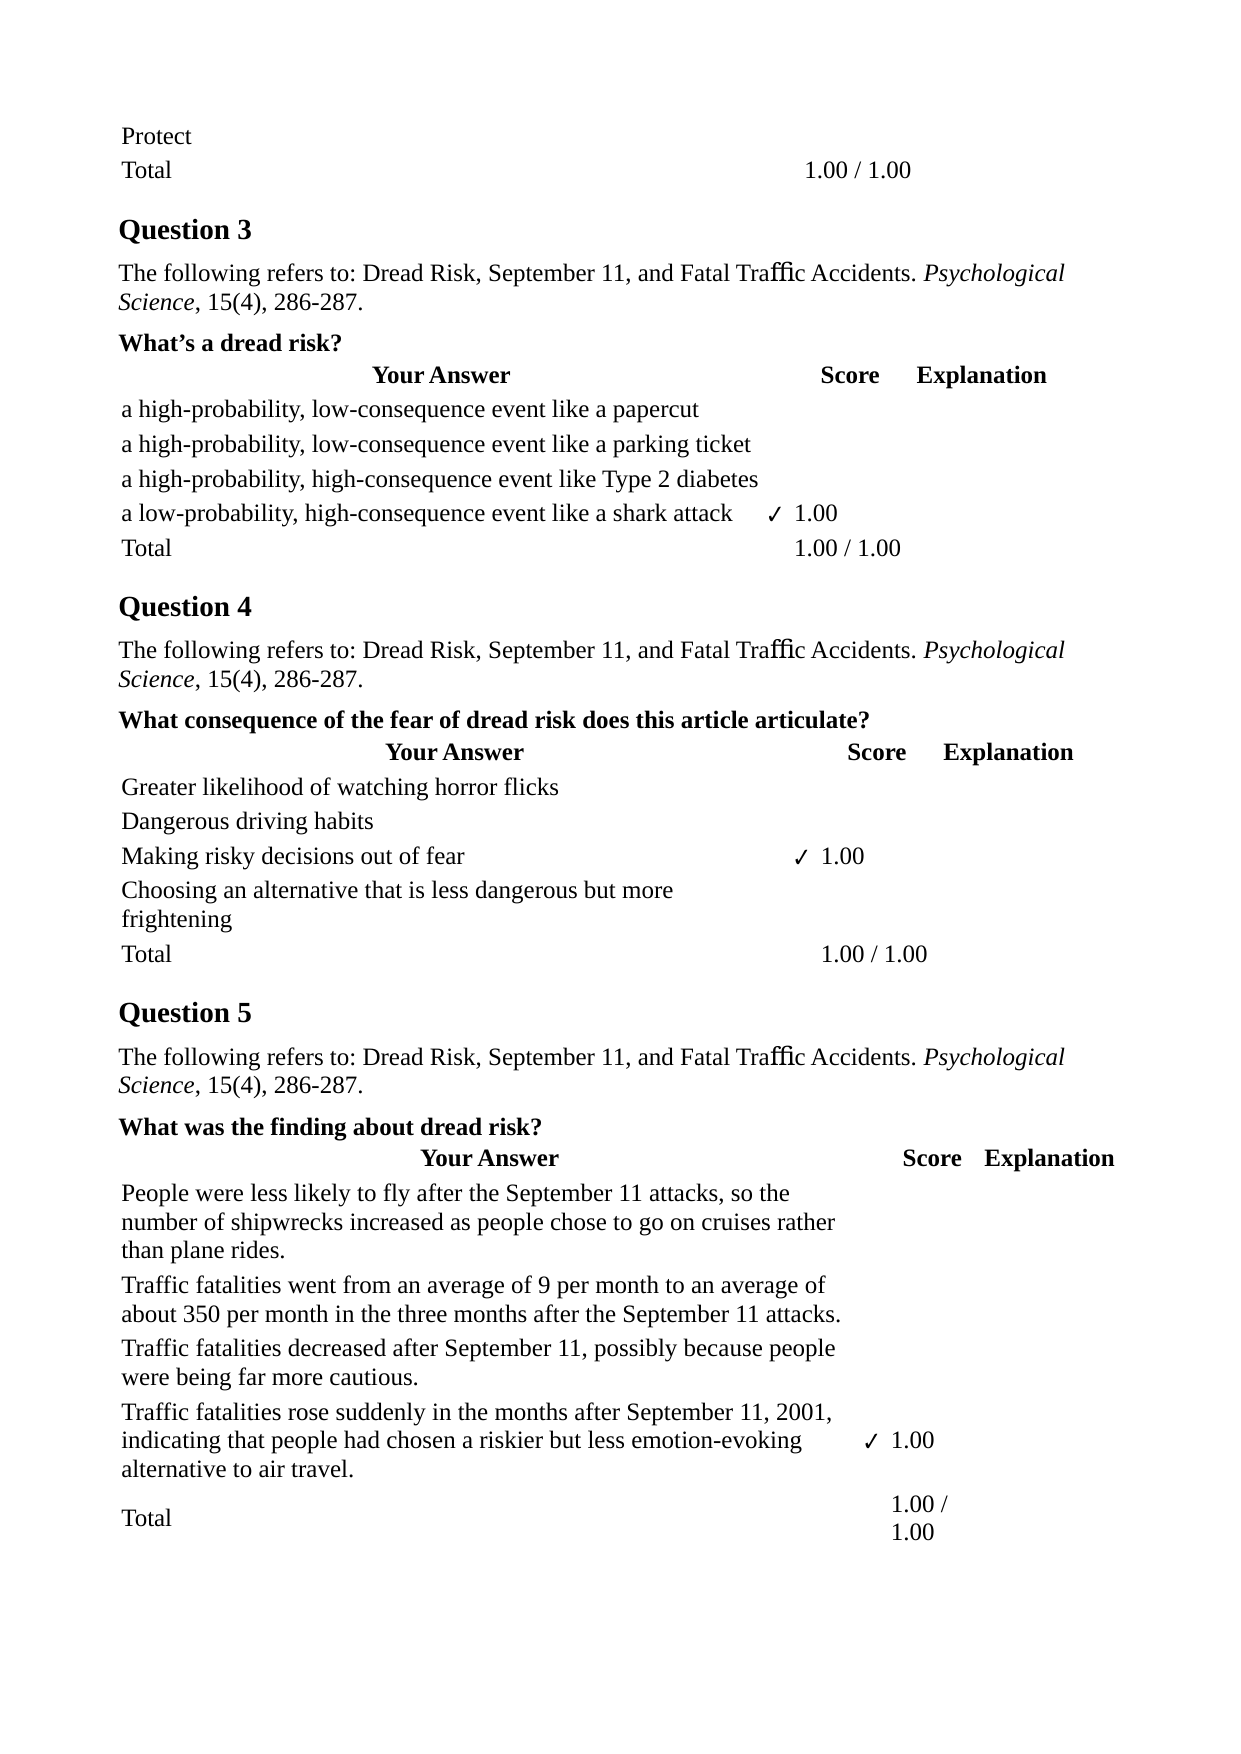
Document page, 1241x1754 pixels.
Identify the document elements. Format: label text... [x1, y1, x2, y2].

table_cell [861, 1330, 888, 1394]
subtitle Question 4 [118, 589, 1122, 623]
table_cell [791, 804, 818, 838]
table_cell [919, 118, 1064, 153]
table_cell [977, 1267, 1122, 1330]
table_cell [936, 804, 1081, 838]
table_cell [909, 461, 1054, 495]
table_cell [791, 936, 818, 971]
table_cell [919, 153, 1064, 187]
table_cell [791, 426, 909, 461]
table_cell ✔ [861, 1394, 888, 1486]
text What was the finding about dread risk? [118, 1112, 1122, 1140]
table_cell 1.00 / 1.00 [818, 936, 936, 971]
table_cell Total [118, 530, 764, 564]
table_cell [861, 1175, 888, 1267]
table_cell Choosing an alternative that is less dangerous but more frightening [118, 873, 791, 936]
table_cell People were less likely to fly after the September 11 attacks, so the number of shipwrecks increased as people chose to go on cruises rather than plane rides. [118, 1175, 861, 1267]
table_cell [909, 392, 1054, 426]
table_header [764, 357, 791, 392]
table_cell [909, 495, 1054, 530]
table_cell Greater likelihood of watching horror flicks [118, 769, 791, 803]
table_cell [775, 153, 801, 187]
table_header Your Answer [118, 357, 764, 392]
text What consequence of the fear of dread risk does this article articulate? [118, 706, 1122, 734]
table_cell a low-probability, high-consequence event like a shark attack [118, 495, 764, 530]
table_cell 1.00 / 1.00 [801, 153, 919, 187]
table_cell [936, 936, 1081, 971]
table_cell Total [118, 153, 774, 187]
table_header Score [888, 1140, 977, 1175]
table_cell [791, 461, 909, 495]
table_cell [977, 1175, 1122, 1267]
table_header Score [791, 357, 909, 392]
table_cell [818, 873, 936, 936]
table_cell a high-probability, low-consequence event like a papercut [118, 392, 764, 426]
table_cell [775, 118, 801, 153]
subtitle Question 3 [118, 212, 1122, 246]
table_cell 1.00 / 1.00 [888, 1486, 977, 1549]
table_cell [936, 873, 1081, 936]
table_cell 1.00 [818, 838, 936, 873]
table_cell [888, 1175, 977, 1267]
table_cell ✔ [764, 495, 791, 530]
table_header Your Answer [118, 1140, 861, 1175]
table_cell [977, 1330, 1122, 1394]
table_cell [764, 392, 791, 426]
table_cell ✔ [791, 838, 818, 873]
table_cell Dangerous driving habits [118, 804, 791, 838]
table_cell a high-probability, low-consequence event like a parking ticket [118, 426, 764, 461]
table_cell Total [118, 1486, 861, 1549]
table_cell [791, 769, 818, 803]
table_cell [818, 769, 936, 803]
table_cell [909, 530, 1054, 564]
table_cell Traffic fatalities decreased after September 11, possibly because people were being far more cautious. [118, 1330, 861, 1394]
table_cell [936, 769, 1081, 803]
subtitle Question 5 [118, 996, 1122, 1029]
table_cell a high-probability, high-consequence event like Type 2 diabetes [118, 461, 764, 495]
table_cell [791, 392, 909, 426]
table_cell Traffic fatalities went from an average of 9 per month to an average of about 350 per month in the three months after the September 11 attacks. [118, 1267, 861, 1330]
table_cell [801, 118, 919, 153]
table_cell 1.00 [791, 495, 909, 530]
table_cell [977, 1394, 1122, 1486]
table_cell [888, 1330, 977, 1394]
table_cell 1.00 [888, 1394, 977, 1486]
table_cell [977, 1486, 1122, 1549]
table_cell 1.00 / 1.00 [791, 530, 909, 564]
table_cell Protect [118, 118, 774, 153]
table_cell Traffic fatalities rose suddenly in the months after September 11, 2001, indicating that people had chosen a riskier but less emotion-evoking alternative to air travel. [118, 1394, 861, 1486]
table_header Explanation [936, 734, 1081, 769]
table_cell [861, 1486, 888, 1549]
table_cell [909, 426, 1054, 461]
table_cell [764, 461, 791, 495]
table_header [791, 734, 818, 769]
table_header [861, 1140, 888, 1175]
table_cell [764, 530, 791, 564]
table_cell [936, 838, 1081, 873]
text What’s a dread risk? [118, 328, 1122, 357]
table_header Explanation [909, 357, 1054, 392]
table_cell [818, 804, 936, 838]
table_header Your Answer [118, 734, 791, 769]
text The following refers to: Dread Risk, September 11, and Fatal Traﬃc Accidents. Psychological Science, 15(4), 286-287. [118, 258, 1122, 316]
table_cell Making risky decisions out of fear [118, 838, 791, 873]
text The following refers to: Dread Risk, September 11, and Fatal Traﬃc Accidents. Psychological Science, 15(4), 286-287. [118, 636, 1122, 693]
table_cell Total [118, 936, 791, 971]
table_cell [764, 426, 791, 461]
text The following refers to: Dread Risk, September 11, and Fatal Traﬃc Accidents. Psychological Science, 15(4), 286-287. [118, 1042, 1122, 1099]
table_header Explanation [977, 1140, 1122, 1175]
table_cell [861, 1267, 888, 1330]
table_cell [888, 1267, 977, 1330]
table_cell [791, 873, 818, 936]
table_header Score [818, 734, 936, 769]
